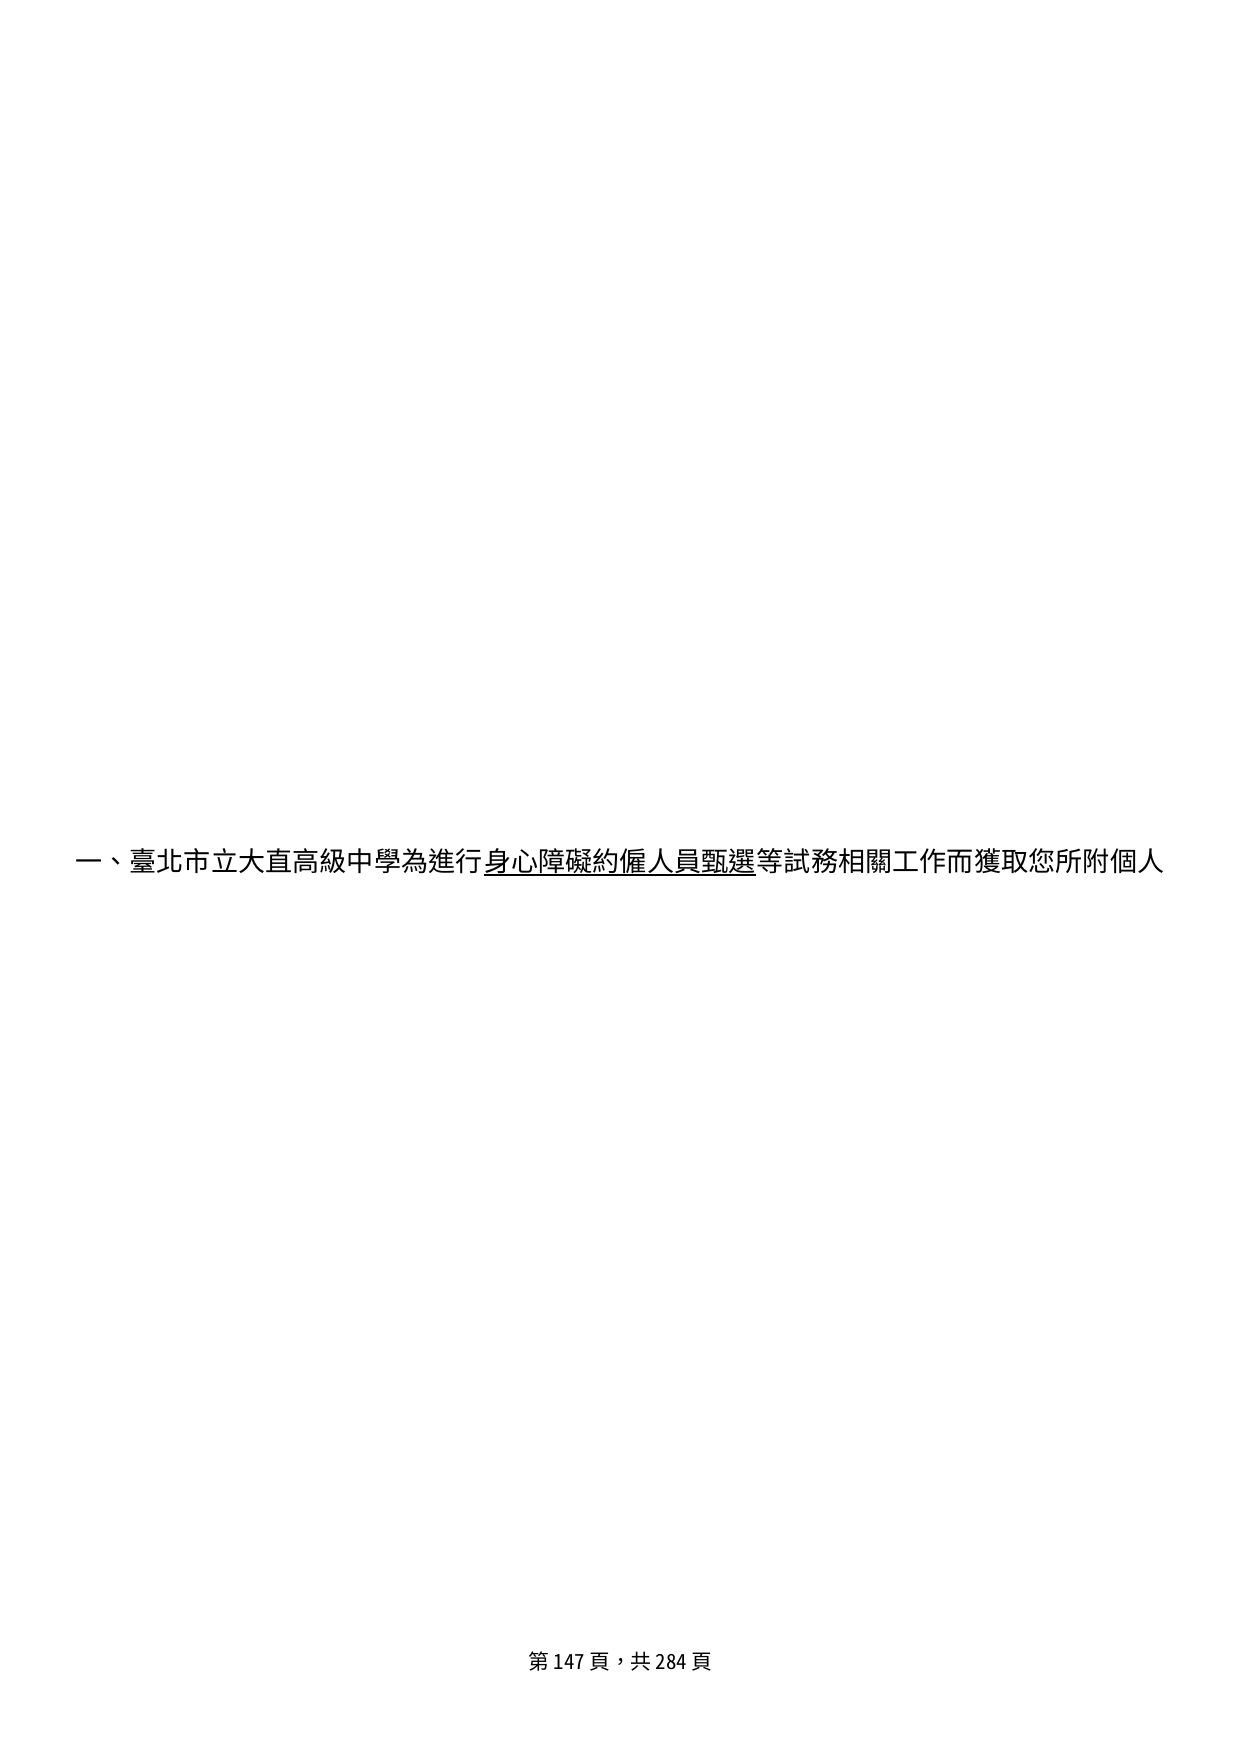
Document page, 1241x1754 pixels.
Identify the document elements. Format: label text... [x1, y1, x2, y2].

text 一、臺北市立大直高級中學為進行身心障礙約僱人員甄選等試務相關工作而獲取您所附個人 [75, 818, 1165, 880]
